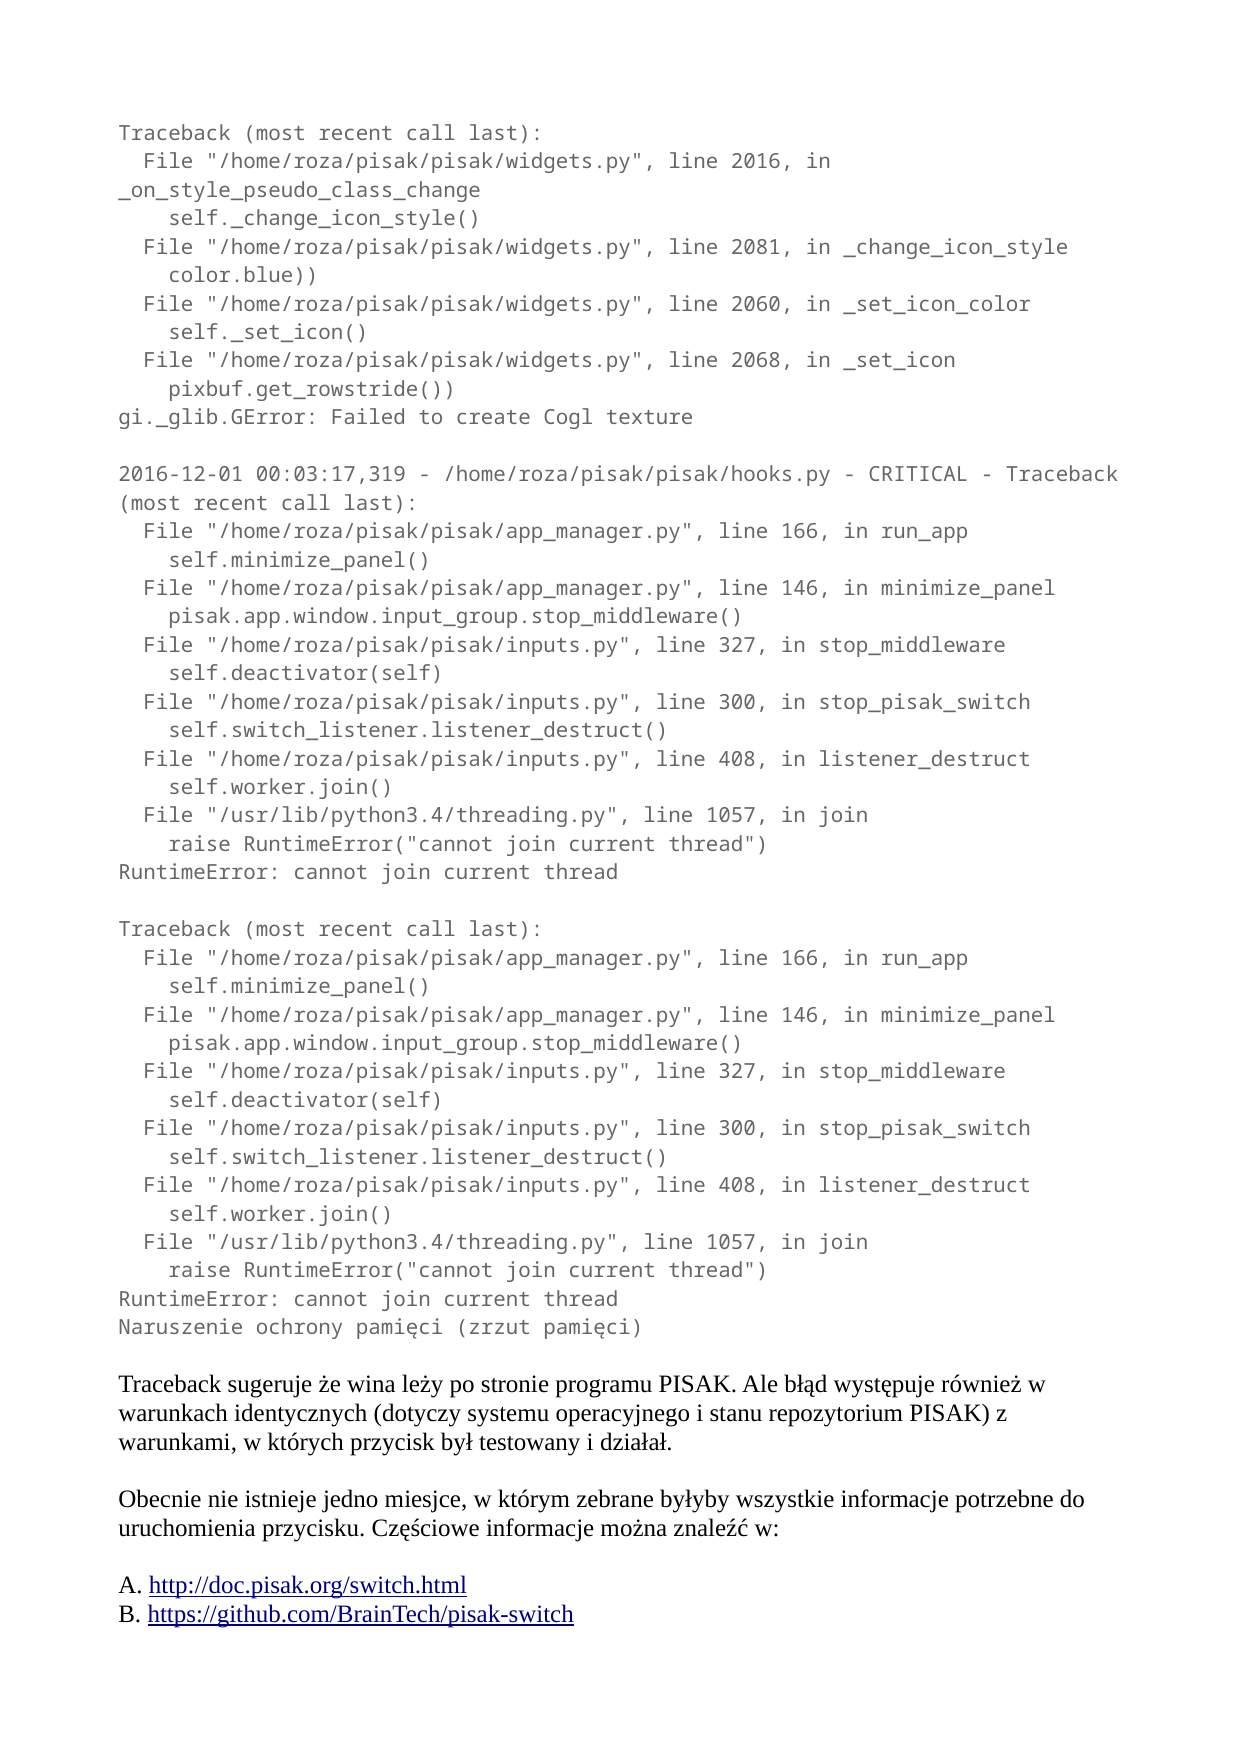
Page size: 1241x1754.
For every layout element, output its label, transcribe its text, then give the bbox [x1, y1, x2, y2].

text File "/home/roza/pisak/pisak/widgets.py", line 2060, in _set_icon_color [118, 289, 1122, 317]
text self.switch_listener.listener_destruct() [118, 1142, 1122, 1170]
text raise RuntimeError("cannot join current thread") [118, 1256, 1122, 1284]
text File "/home/roza/pisak/pisak/inputs.py", line 408, in listener_destruct [118, 744, 1122, 772]
text File "/usr/lib/python3.4/threading.py", line 1057, in join [118, 801, 1122, 829]
text raise RuntimeError("cannot join current thread") [118, 829, 1122, 857]
text File "/home/roza/pisak/pisak/inputs.py", line 408, in listener_destruct [118, 1170, 1122, 1199]
text File "/home/roza/pisak/pisak/inputs.py", line 300, in stop_pisak_switch [118, 1113, 1122, 1142]
text Traceback (most recent call last): [118, 118, 1122, 147]
text self.deactivator(self) [118, 1085, 1122, 1113]
text Naruszenie ochrony pamięci (zrzut pamięci) [118, 1312, 1122, 1341]
text Obecnie nie istnieje jedno miesjce, w którym zebrane byłyby wszystkie informacje potrzebne do uruchomienia przycisku. Częściowe informacje można znaleźć w: [118, 1484, 1122, 1542]
text File "/home/roza/pisak/pisak/widgets.py", line 2081, in _change_icon_style [118, 232, 1122, 260]
text File "/home/roza/pisak/pisak/inputs.py", line 327, in stop_middleware [118, 630, 1122, 658]
text File "/home/roza/pisak/pisak/app_manager.py", line 146, in minimize_panel [118, 1000, 1122, 1028]
text self.worker.join() [118, 1199, 1122, 1227]
text pisak.app.window.input_group.stop_middleware() [118, 1028, 1122, 1057]
text RuntimeError: cannot join current thread [118, 857, 1122, 886]
text self.minimize_panel() [118, 545, 1122, 573]
text Traceback (most recent call last): [118, 914, 1122, 943]
text self.worker.join() [118, 772, 1122, 801]
text pixbuf.get_rowstride()) [118, 374, 1122, 402]
text File "/home/roza/pisak/pisak/app_manager.py", line 166, in run_app [118, 943, 1122, 971]
text File "/home/roza/pisak/pisak/app_manager.py", line 146, in minimize_panel [118, 573, 1122, 602]
text File "/home/roza/pisak/pisak/inputs.py", line 300, in stop_pisak_switch [118, 687, 1122, 715]
text File "/usr/lib/python3.4/threading.py", line 1057, in join [118, 1227, 1122, 1256]
text RuntimeError: cannot join current thread [118, 1284, 1122, 1312]
text File "/home/roza/pisak/pisak/widgets.py", line 2068, in _set_icon [118, 346, 1122, 374]
text File "/home/roza/pisak/pisak/inputs.py", line 327, in stop_middleware [118, 1057, 1122, 1085]
text File "/home/roza/pisak/pisak/app_manager.py", line 166, in run_app [118, 516, 1122, 545]
text File "/home/roza/pisak/pisak/widgets.py", line 2016, in _on_style_pseudo_class_change [118, 147, 1122, 203]
text Traceback sugeruje że wina leży po stronie programu PISAK. Ale błąd występuje również w warunkach identycznych (dotyczy systemu operacyjnego i stanu repozytorium PISAK) z warunkami, w których przycisk był testowany i działał. [118, 1369, 1122, 1456]
text self.switch_listener.listener_destruct() [118, 715, 1122, 744]
text self._change_icon_style() [118, 203, 1122, 232]
text self.deactivator(self) [118, 658, 1122, 687]
text color.blue)) [118, 260, 1122, 289]
text self.minimize_panel() [118, 971, 1122, 1000]
text 2016-12-01 00:03:17,319 - /home/roza/pisak/pisak/hooks.py - CRITICAL - Traceback (most recent call last): [118, 459, 1122, 516]
text gi._glib.GError: Failed to create Cogl texture [118, 402, 1122, 431]
text A. http://doc.pisak.org/switch.html [118, 1571, 1122, 1599]
text self._set_icon() [118, 317, 1122, 346]
text pisak.app.window.input_group.stop_middleware() [118, 602, 1122, 630]
text B. https://github.com/BrainTech/pisak-switch [118, 1599, 1122, 1628]
